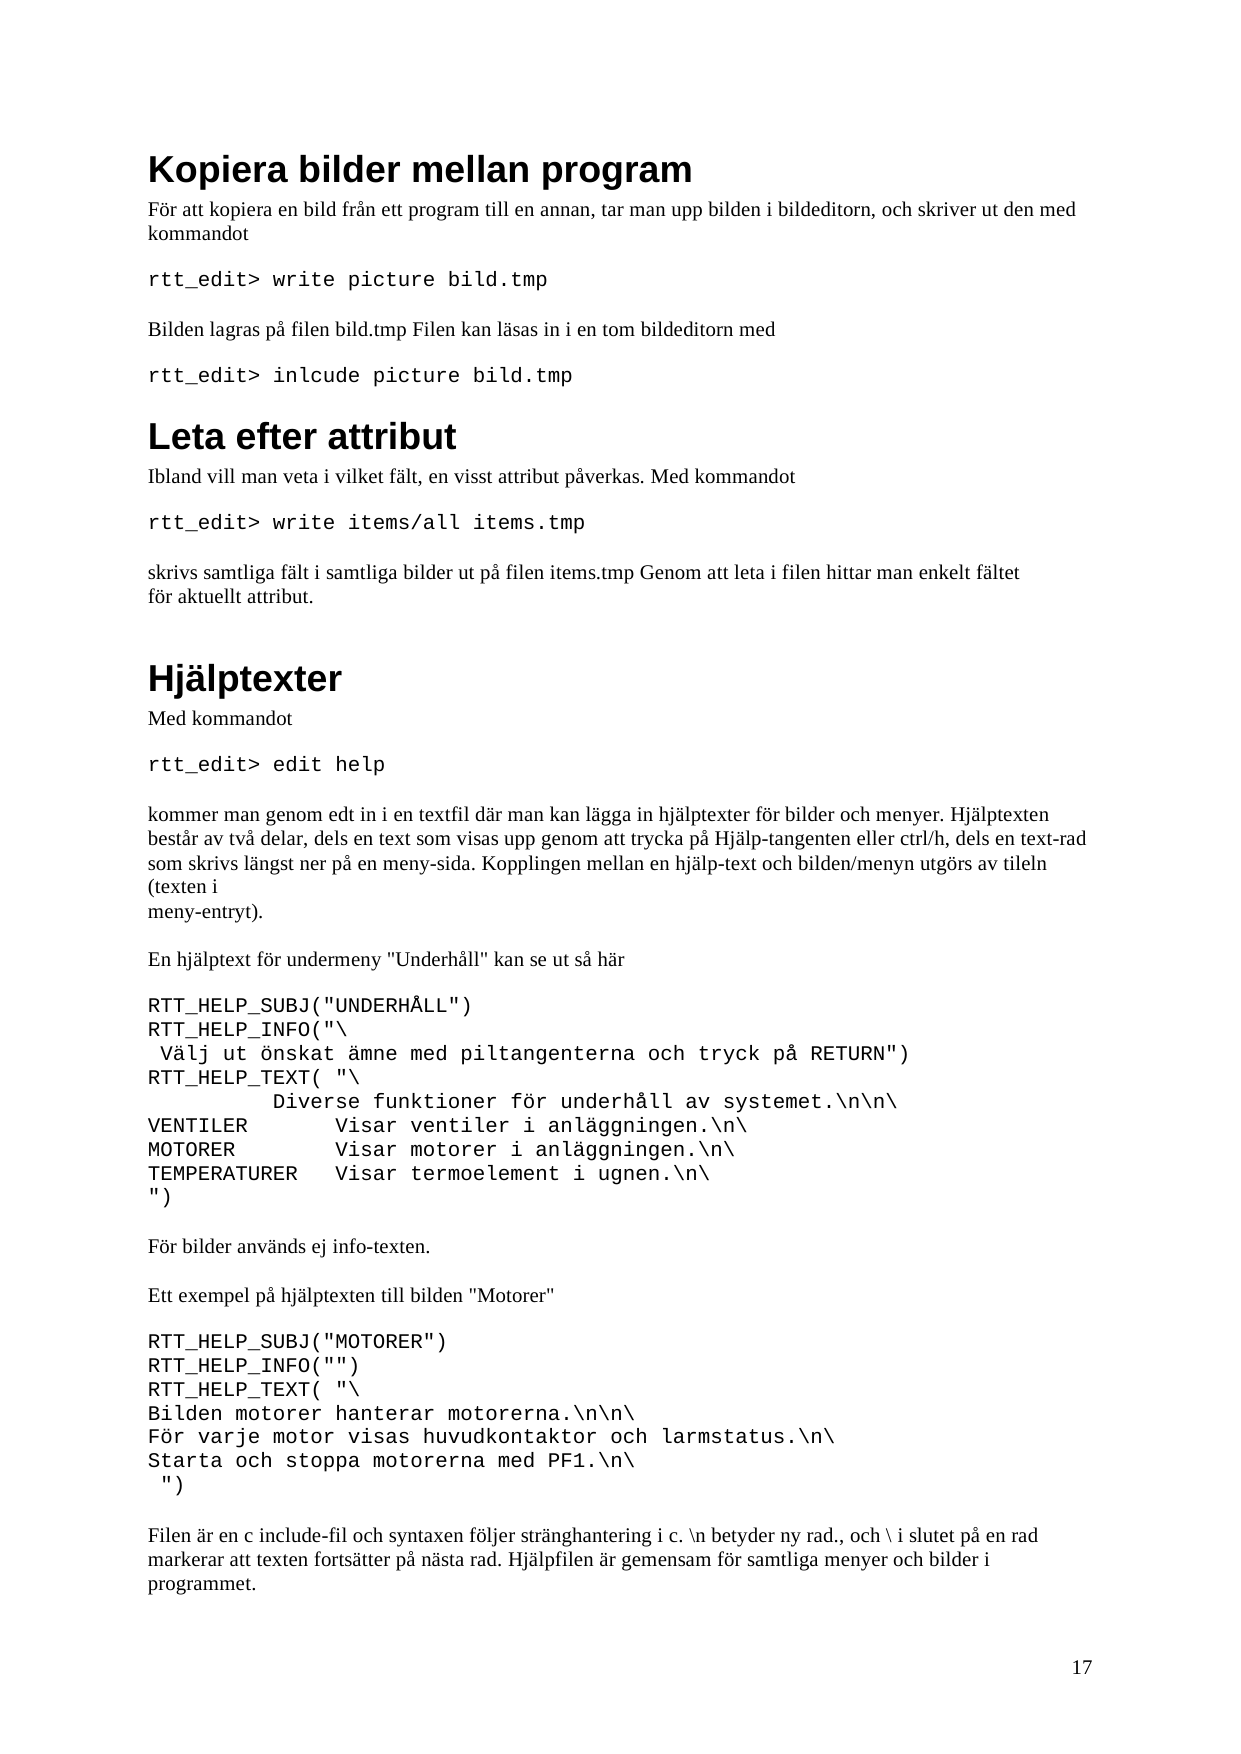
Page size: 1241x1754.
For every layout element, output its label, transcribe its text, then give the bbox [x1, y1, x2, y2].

text Bilden lagras på filen bild.tmp Filen kan läsas in i en tom bildeditorn med [148, 317, 1093, 341]
text ") [148, 1474, 1093, 1498]
text Ett exempel på hjälptexten till bilden "Motorer" [148, 1282, 1093, 1307]
text För varje motor visas huvudkontaktor och larmstatus.\n\ [148, 1426, 1093, 1450]
subtitle Leta efter attribut [148, 414, 1093, 457]
text En hjälptext för undermeny "Underhåll" kan se ut så här [148, 947, 1093, 971]
text skrivs samtliga fält i samtliga bilder ut på filen items.tmp Genom att leta i filen hittar man enkelt fältet [148, 559, 1093, 584]
text RTT_HELP_SUBJ("UNDERHÅLL") [148, 995, 1093, 1019]
text ") [148, 1186, 1093, 1210]
text meny-entryt). [148, 898, 1093, 922]
text kommer man genom edt in i en textfil där man kan lägga in hjälptexter för bilder och menyer. Hjälptexten består av två delar, dels en text som visas upp genom att trycka på Hjälp-tangenten eller ctrl/h, dels en text-rad som skrivs längst ner på en meny-sida. Kopplingen mellan en hjälp-text och bilden/menyn utgörs av tileln (texten i [148, 802, 1093, 898]
text rtt_edit> edit help [148, 754, 1093, 778]
text rtt_edit> write picture bild.tmp [148, 269, 1093, 293]
text RTT_HELP_INFO("") [148, 1354, 1093, 1378]
text RTT_HELP_INFO("\ [148, 1019, 1093, 1043]
text TEMPERATURER Visar termoelement i ugnen.\n\ [148, 1162, 1093, 1186]
subtitle Hjälptexter [148, 657, 1093, 700]
text MOTORER Visar motorer i anläggningen.\n\ [148, 1138, 1093, 1162]
text Diverse funktioner för underhåll av systemet.\n\n\ [148, 1091, 1093, 1114]
text för aktuellt attribut. [148, 584, 1093, 608]
text RTT_HELP_SUBJ("MOTORER") [148, 1331, 1093, 1354]
text Bilden motorer hanterar motorerna.\n\n\ [148, 1402, 1093, 1426]
text kommandot [148, 221, 1093, 245]
text För bilder används ej info-texten. [148, 1234, 1093, 1258]
text Ibland vill man veta i vilket fält, en visst attribut påverkas. Med kommandot [148, 463, 1093, 487]
text RTT_HELP_TEXT( "\ [148, 1378, 1093, 1402]
text RTT_HELP_TEXT( "\ [148, 1067, 1093, 1091]
text För att kopiera en bild från ett program till en annan, tar man upp bilden i bildeditorn, och skriver ut den med [148, 197, 1093, 221]
text Med kommandot [148, 706, 1093, 730]
text Välj ut önskat ämne med piltangenterna och tryck på RETURN") [148, 1043, 1093, 1067]
text VENTILER Visar ventiler i anläggningen.\n\ [148, 1114, 1093, 1138]
text programmet. [148, 1571, 1093, 1594]
text rtt_edit> write items/all items.tmp [148, 512, 1093, 536]
text rtt_edit> inlcude picture bild.tmp [148, 365, 1093, 389]
subtitle Kopiera bilder mellan program [148, 148, 1093, 191]
text Starta och stoppa motorerna med PF1.\n\ [148, 1450, 1093, 1474]
text Filen är en c include-fil och syntaxen följer stränghantering i c. \n betyder ny rad., och \ i slutet på en rad markerar att texten fortsätter på nästa rad. Hjälpfilen är gemensam för samtliga menyer och bilder i [148, 1522, 1093, 1571]
